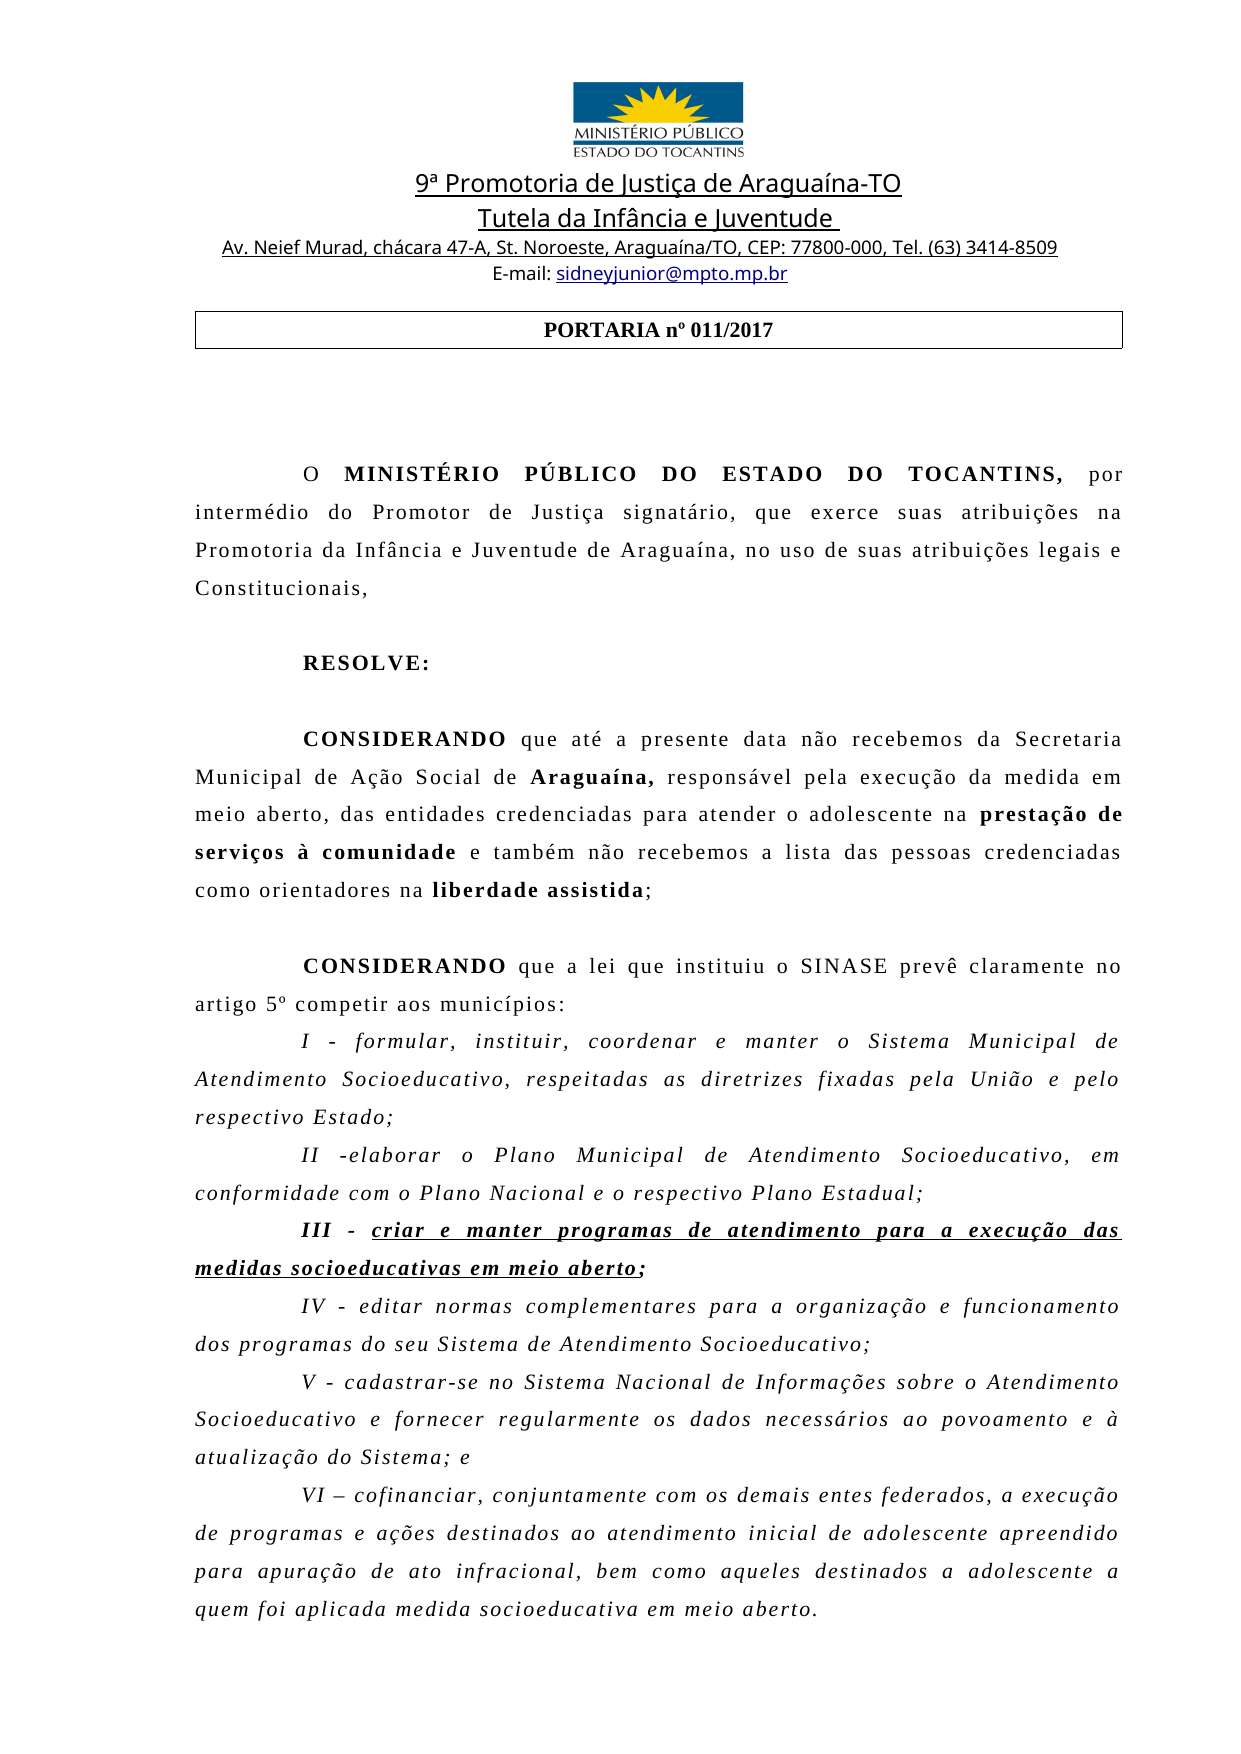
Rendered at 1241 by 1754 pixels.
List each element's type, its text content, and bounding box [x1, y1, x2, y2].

text I - formular, instituir, coordenar e manter o Sistema Municipal de Atendimento Socioeducativo, respeitadas as diretrizes fixadas pela União e pelo respectivo Estado; [195, 1028, 1122, 1129]
text CONSIDERANDO que a lei que instituiu o SINASE prevê claramente no artigo 5º competir aos municípios: [195, 953, 1122, 1016]
text V - cadastrar-se no Sistema Nacional de Informações sobre o Atendimento Socioeducativo e fornecer regularmente os dados necessários ao povoamento e à atualização do Sistema; e [195, 1369, 1122, 1469]
text VI – cofinanciar, conjuntamente com os demais entes federados, a execução de programas e ações destinados ao atendimento inicial de adolescente apreendido para apuração de ato infracional, bem como aqueles destinados a adolescente a quem foi aplicada medida socioeducativa em meio aberto. [195, 1482, 1122, 1621]
text II -elaborar o Plano Municipal de Atendimento Socioeducativo, em conformidade com o Plano Nacional e o respectivo Plano Estadual; [195, 1142, 1122, 1205]
text O MINISTÉRIO PÚBLICO DO ESTADO DO TOCANTINS, por intermédio do Promotor de Justiça signatário, que exerce suas atribuições na Promotoria da Infância e Juventude de Araguaína, no uso de suas atribuições legais e Constitucionais, [195, 461, 1122, 600]
text IV - editar normas complementares para a organização e funcionamento dos programas do seu Sistema de Atendimento Socioeducativo; [195, 1293, 1122, 1356]
text RESOLVE: [195, 650, 1122, 675]
picture [573, 82, 744, 157]
text III - criar e manter programas de atendimento para a execução das medidas socioeducativas em meio aberto; [195, 1217, 1122, 1280]
text CONSIDERANDO que até a presente data não recebemos da Secretaria Municipal de Ação Social de Araguaína, responsável pela execução da medida em meio aberto, das entidades credenciadas para atender o adolescente na prestação de serviços à comunidade e também não recebemos a lista das pessoas credenciadas como orientadores na liberdade assistida; [195, 726, 1122, 902]
table_header PORTARIA nº 011/2017 [196, 312, 1122, 348]
